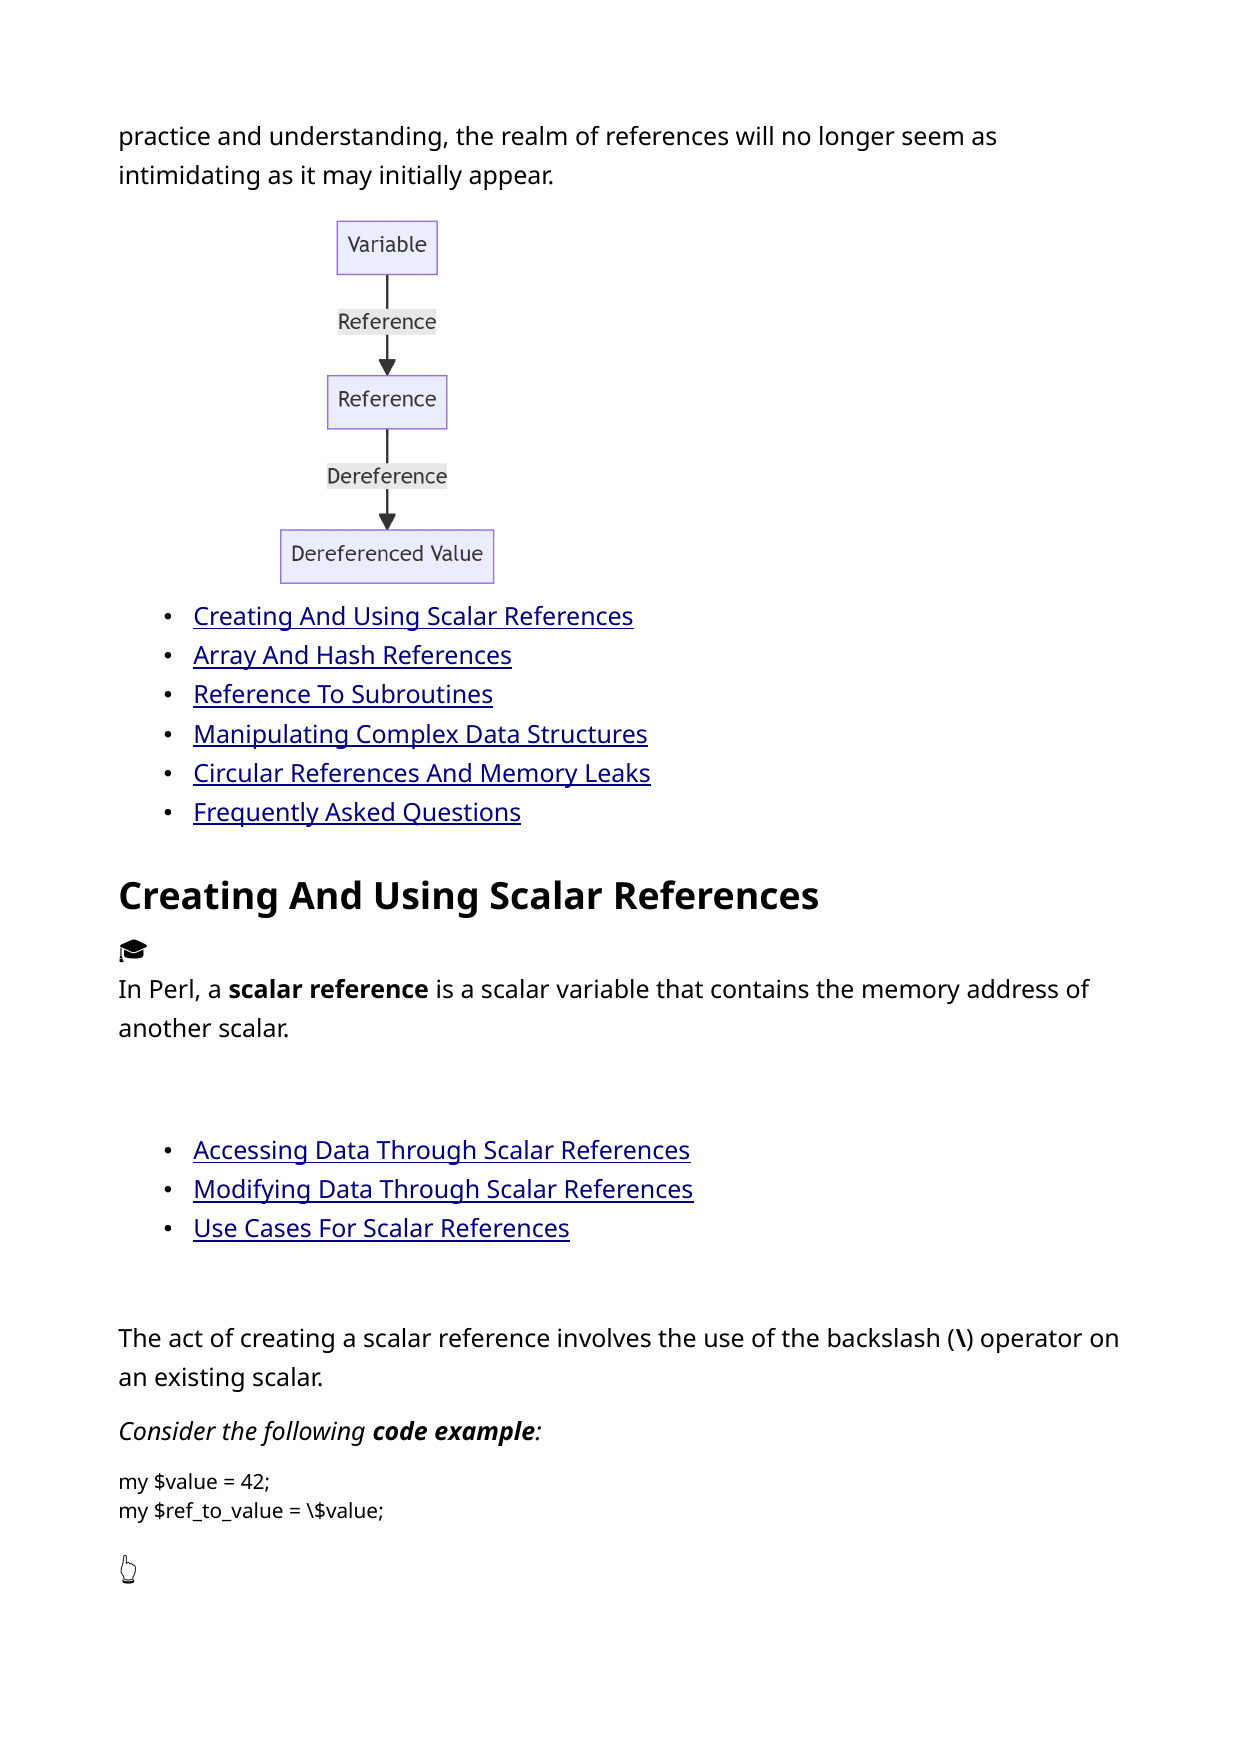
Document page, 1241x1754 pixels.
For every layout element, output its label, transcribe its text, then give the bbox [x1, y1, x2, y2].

text 🎓 [118, 933, 1122, 967]
list Array And Hash References [164, 638, 1122, 672]
text my $ref_to_value = \$value; [118, 1496, 1122, 1524]
list Use Cases For Scalar References [164, 1211, 1122, 1245]
text Consider the following code example: [118, 1414, 1122, 1448]
subtitle Creating And Using Scalar References [118, 869, 1122, 920]
text my $value = 42; [118, 1467, 1122, 1496]
list Reference To Subroutines [164, 677, 1122, 711]
list Frequently Asked Questions [164, 795, 1122, 829]
text 👆 [118, 1554, 1122, 1588]
text The act of creating a scalar reference involves the use of the backslash (\) operator on an existing scalar. [118, 1321, 1122, 1394]
picture [118, 211, 656, 594]
list Circular References And Memory Leaks [164, 756, 1122, 789]
list Modifying Data Through Scalar References [164, 1172, 1122, 1206]
list Creating And Using Scalar References [164, 599, 1122, 633]
list Accessing Data Through Scalar References [164, 1133, 1122, 1167]
text In Perl, a scalar reference is a scalar variable that contains the memory address of another scalar. [118, 972, 1122, 1045]
list Manipulating Complex Data Structures [164, 716, 1122, 750]
text practice and understanding, the realm of references will no longer seem as intimidating as it may initially appear. [118, 118, 1122, 191]
